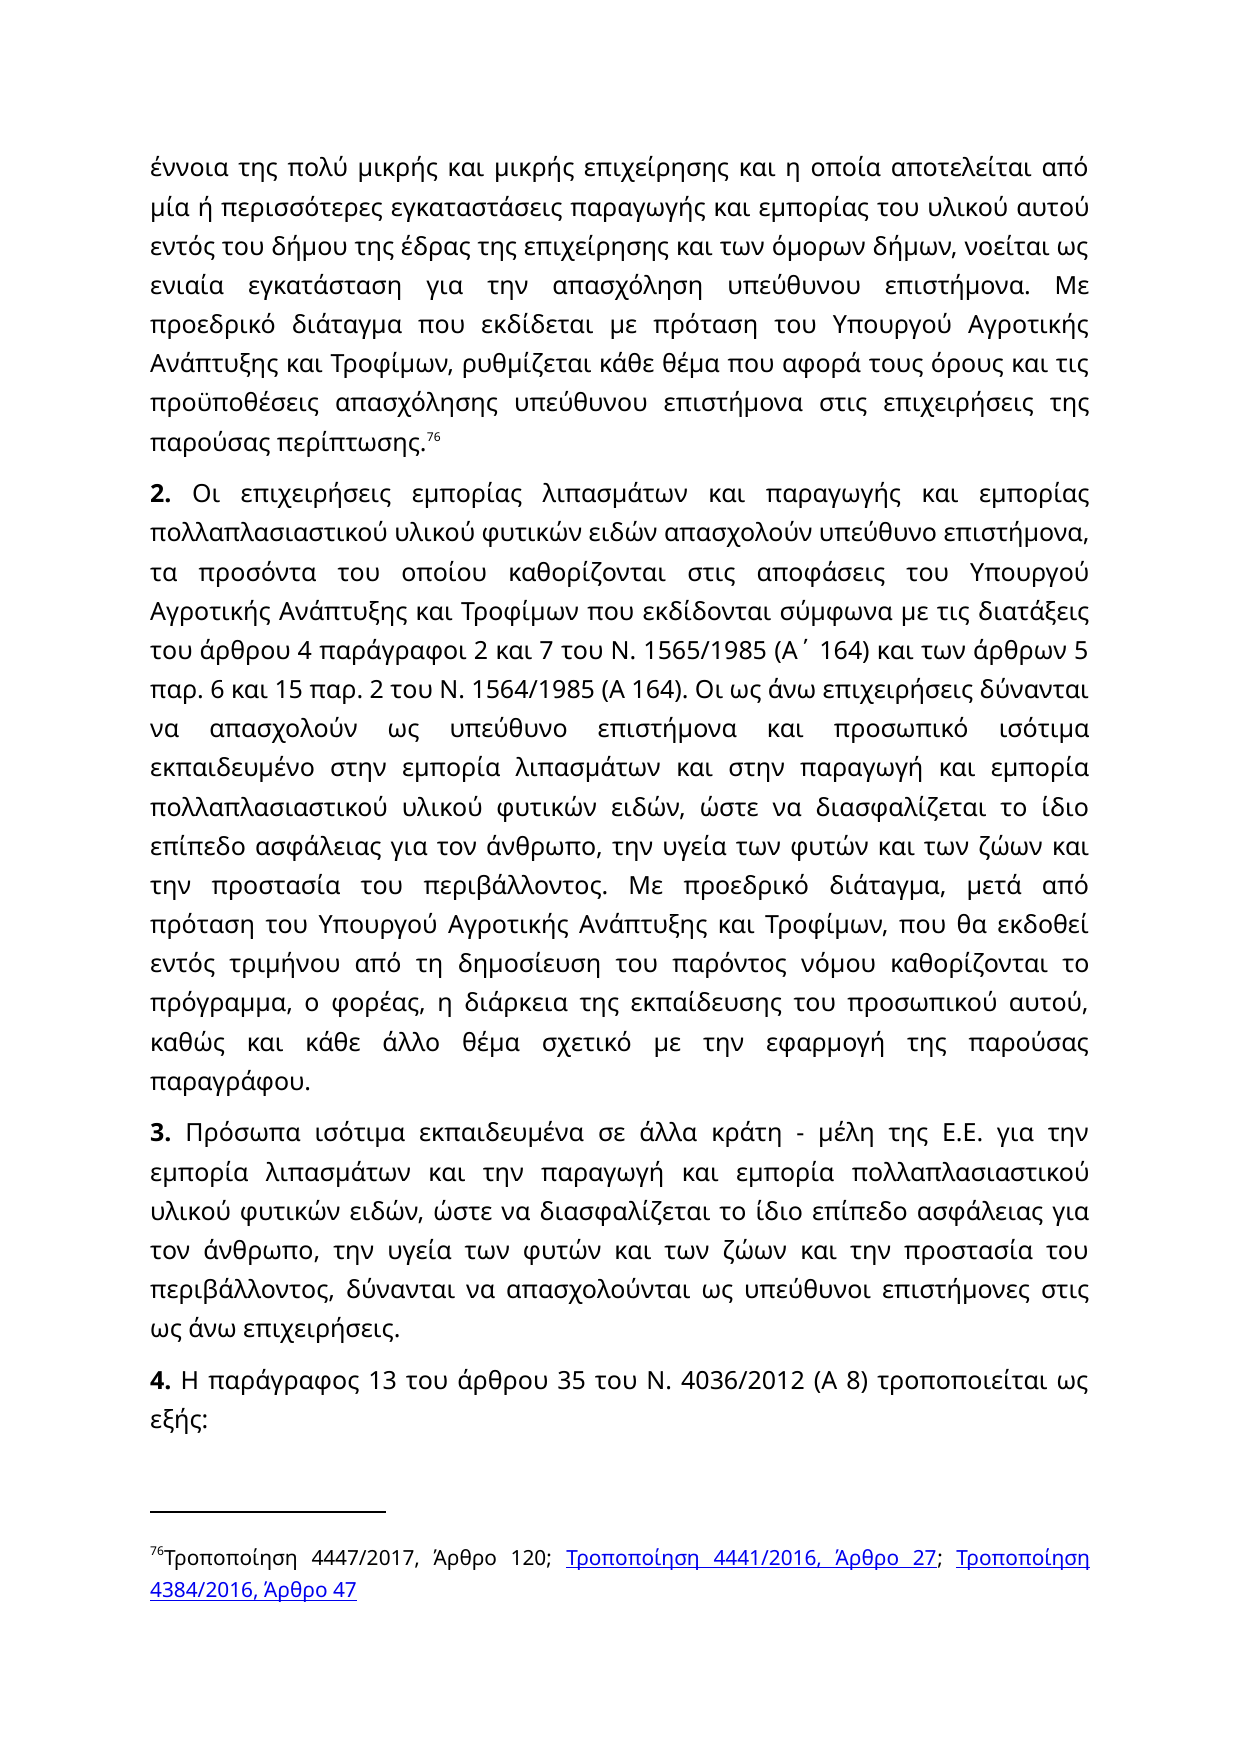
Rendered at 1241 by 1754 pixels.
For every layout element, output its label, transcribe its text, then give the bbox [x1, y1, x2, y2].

text 3. Πρόσωπα ισότιμα εκπαιδευμένα σε άλλα κράτη - μέλη της Ε.Ε. για την εμπορία λιπασμάτων και την παραγωγή και εμπορία πολλαπλασιαστικού υλικού φυτικών ειδών, ώστε να διασφαλίζεται το ίδιο επίπεδο ασφάλειας για τον άνθρωπο, την υγεία των φυτών και των ζώων και την προστασία του περιβάλλοντος, δύνανται να απασχολούνται ως υπεύθυνοι επιστήμονες στις ως άνω επιχειρήσεις. [150, 1115, 1090, 1345]
text Τροποποίηση 4447/2017, Άρθρο 120; Τροποποίηση 4441/2016, Άρθρο 27; Τροποποίηση 4384/2016, Άρθρο 47 [150, 1543, 1090, 1604]
text 4. Η παράγραφος 13 του άρθρου 35 του Ν. 4036/2012 (Α 8) τροποποιείται ως εξής: [150, 1362, 1090, 1436]
text 2. Οι επιχειρήσεις εμπορίας λιπασμάτων και παραγωγής και εμπορίας πολλαπλασιαστικού υλικού φυτικών ειδών απασχολούν υπεύθυνο επιστήμονα, τα προσόντα του οποίου καθορίζονται στις αποφάσεις του Υπουργού Αγροτικής Ανάπτυξης και Τροφίμων που εκδίδονται σύμφωνα με τις διατάξεις του άρθρου 4 παράγραφοι 2 και 7 του Ν. 1565/1985 (Α΄ 164) και των άρθρων 5 παρ. 6 και 15 παρ. 2 του Ν. 1564/1985 (Α 164). Οι ως άνω επιχειρήσεις δύνανται να απασχολούν ως υπεύθυνο επιστήμονα και προσωπικό ισότιμα εκπαιδευμένο στην εμπορία λιπασμάτων και στην παραγωγή και εμπορία πολλαπλασιαστικού υλικού φυτικών ειδών, ώστε να διασφαλίζεται το ίδιο επίπεδο ασφάλειας για τον άνθρωπο, την υγεία των φυτών και των ζώων και την προστασία του περιβάλλοντος. Με προεδρικό διάταγμα, μετά από πρόταση του Υπουργού Αγροτικής Ανάπτυξης και Τροφίμων, που θα εκδοθεί εντός τριμήνου από τη δημοσίευση του παρόντος νόμου καθορίζονται το πρόγραμμα, ο φορέας, η διάρκεια της εκπαίδευσης του προσωπικού αυτού, καθώς και κάθε άλλο θέμα σχετικό με την εφαρμογή της παρούσας παραγράφου. [150, 476, 1090, 1097]
text έννοια της πολύ μικρής και μικρής επιχείρησης και η οποία αποτελείται από μία ή περισσότερες εγκαταστάσεις παραγωγής και εμπορίας του υλικού αυτού εντός του δήμου της έδρας της επιχείρησης και των όμορων δήμων, νοείται ως ενιαία εγκατάσταση για την απασχόληση υπεύθυνου επιστήμονα. Με προεδρικό διάταγμα που εκδίδεται με πρόταση του Υπουργού Αγροτικής Ανάπτυξης και Τροφίμων, ρυθμίζεται κάθε θέμα που αφορά τους όρους και τις προϋποθέσεις απασχόλησης υπεύθυνου επιστήμονα στις επιχειρήσεις της παρούσας περίπτωσης. [150, 150, 1090, 458]
